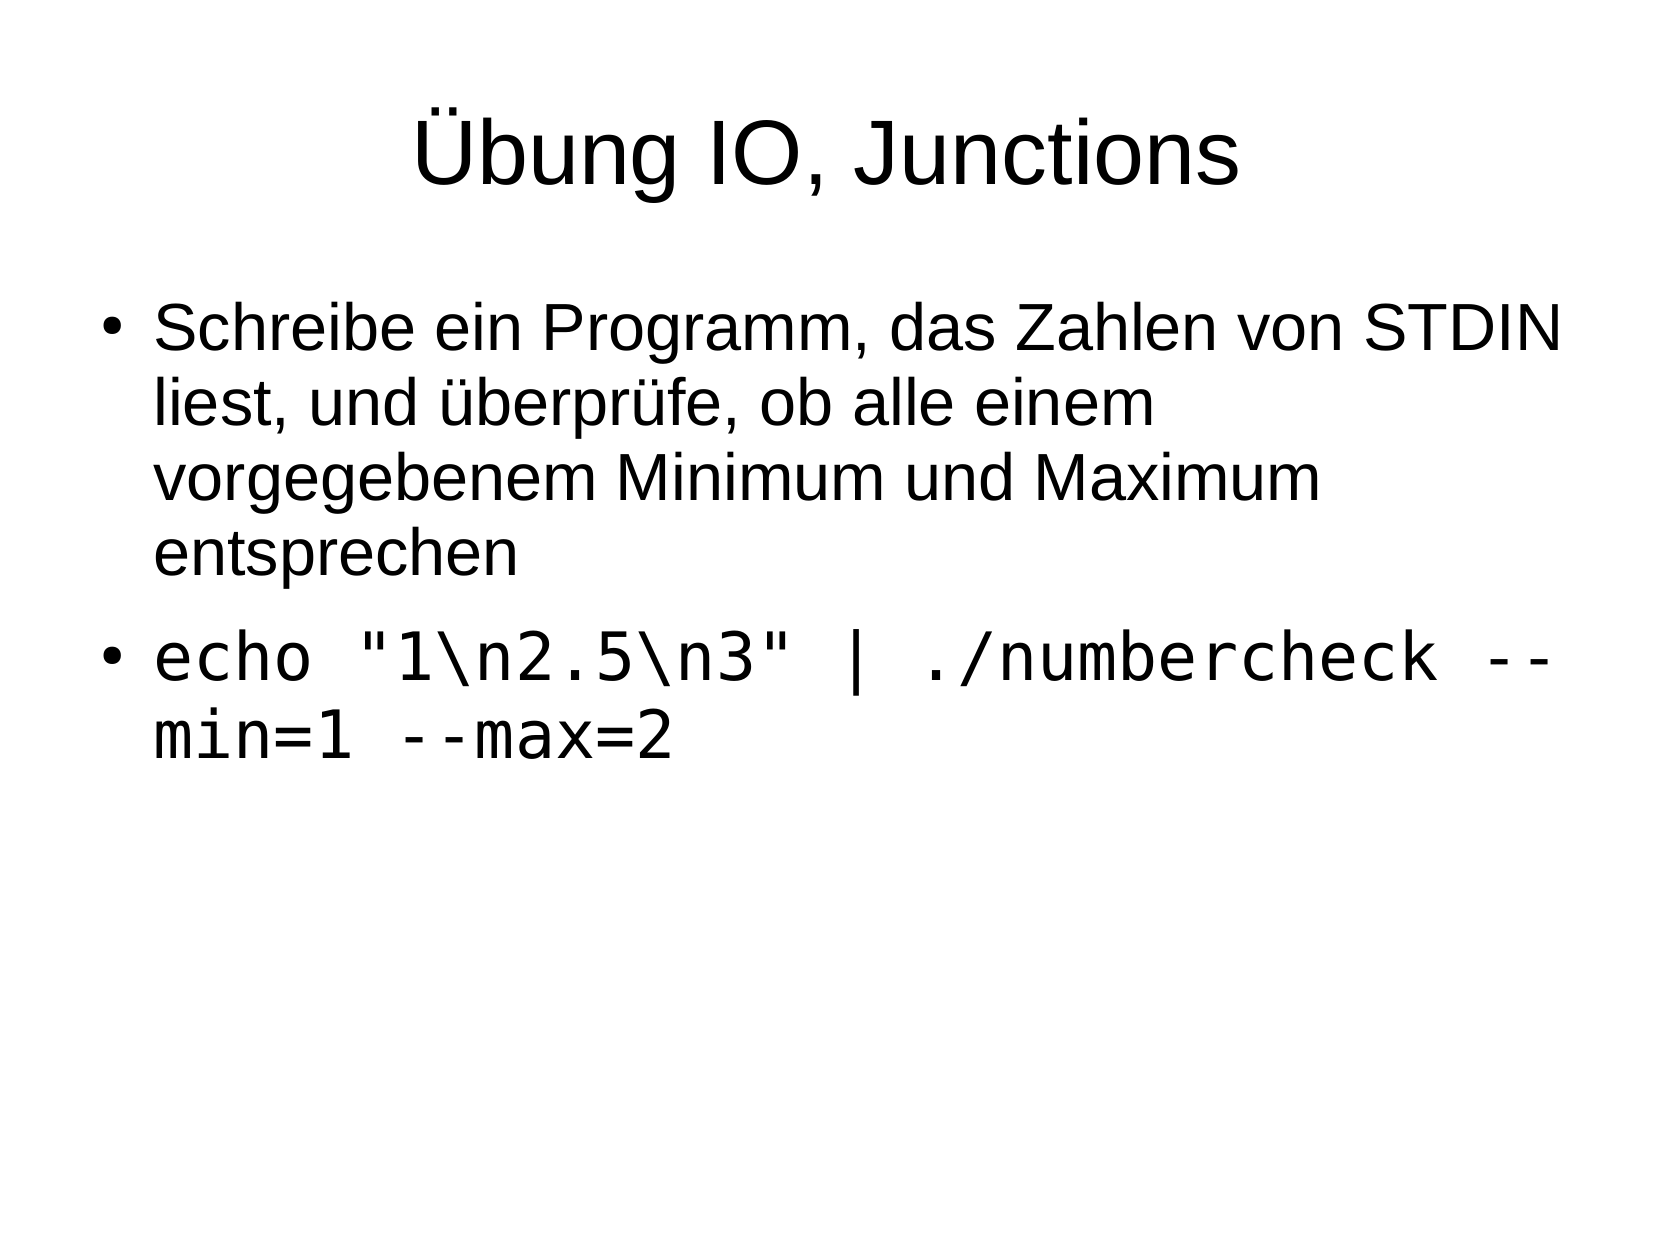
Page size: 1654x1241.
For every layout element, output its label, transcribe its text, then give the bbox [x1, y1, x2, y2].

list Schreibe ein Programm, das Zahlen von STDIN liest, und überprüfe, ob alle einem vorgegebenem Minimum und Maximum entsprechen echo "1\n2.5\n3" | ./numbercheck --min=1 --max=2 [82, 290, 1571, 1010]
title Übung IO, Junctions [82, 49, 1571, 257]
